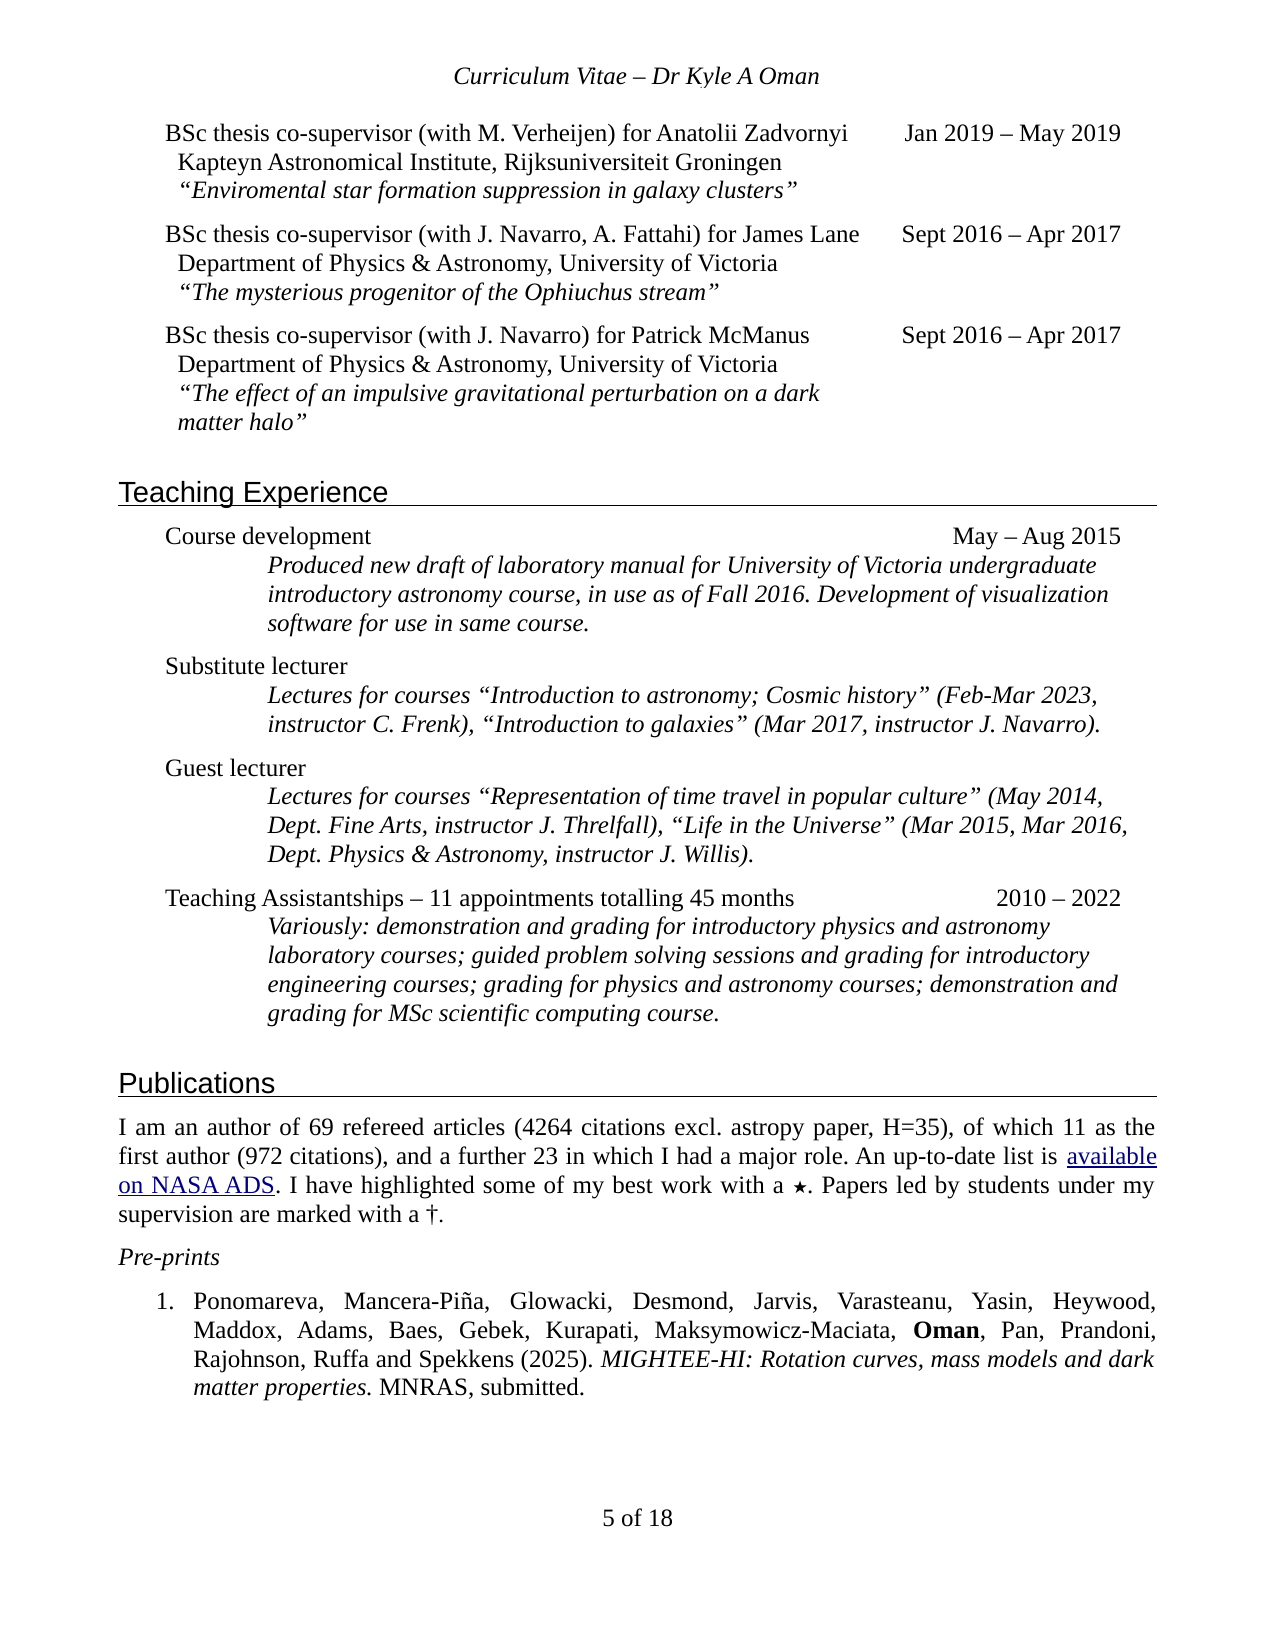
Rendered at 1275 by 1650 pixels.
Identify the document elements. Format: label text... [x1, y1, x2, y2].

text Substitute lecturer Lectures for courses “Introduction to astronomy; Cosmic history” (Feb-Mar 2023, instructor C. Frenk), “Introduction to galaxies” (Mar 2017, instructor J. Navarro). [118, 651, 1157, 738]
text Guest lecturer Lectures for courses “Representation of time travel in popular culture” (May 2014, Dept. Fine Arts, instructor J. Threlfall), “Life in the Universe” (Mar 2015, Mar 2016, Dept. Physics & Astronomy, instructor J. Willis). [118, 753, 1157, 868]
text Pre-prints [118, 1242, 1157, 1271]
text BSc thesis co-supervisor (with J. Navarro) for Patrick McManus Sept 2016 – Apr 2017 Department of Physics & Astronomy, University of Victoria “The effect of an impulsive gravitational perturbation on a dark matter halo” [118, 320, 1157, 435]
text I am an author of 69 refereed articles (4264 citations excl. astropy paper, H=35), of which 11 as the first author (972 citations), and a further 23 in which I had a major role. An up-to-date list is available on NASA ADS. I have highlighted some of my best work with a ★. Papers led by students under my supervision are marked with a †. [118, 1112, 1157, 1227]
subtitle Teaching Experience [118, 475, 1157, 505]
text Course development May – Aug 2015 Produced new draft of laboratory manual for University of Victoria undergraduate introductory astronomy course, in use as of Fall 2016. Development of visualization software for use in same course. [118, 521, 1157, 636]
subtitle Publications [118, 1066, 1157, 1096]
list Ponomareva, Mancera-Piña, Glowacki, Desmond, Jarvis, Varasteanu, Yasin, Heywood, Maddox, Adams, Baes, Gebek, Kurapati, Maksymowicz-Maciata, Oman, Pan, Prandoni, Rajohnson, Ruffa and Spekkens (2025). MIGHTEE-HI: Rotation curves, mass models and dark matter properties. MNRAS, submitted. [156, 1286, 1157, 1401]
text Teaching Assistantships – 11 appointments totalling 45 months 2010 – 2022 Variously: demonstration and grading for introductory physics and astronomy laboratory courses; guided problem solving sessions and grading for introductory engineering courses; grading for physics and astronomy courses; demonstration and grading for MSc scientific computing course. [118, 883, 1157, 1026]
text BSc thesis co-supervisor (with J. Navarro, A. Fattahi) for James Lane Sept 2016 – Apr 2017 Department of Physics & Astronomy, University of Victoria “The mysterious progenitor of the Ophiuchus stream” [118, 219, 1157, 305]
text BSc thesis co-supervisor (with M. Verheijen) for Anatolii Zadvornyi Jan 2019 – May 2019 Kapteyn Astronomical Institute, Rijksuniversiteit Groningen “Enviromental star formation suppression in galaxy clusters” [118, 118, 1157, 204]
